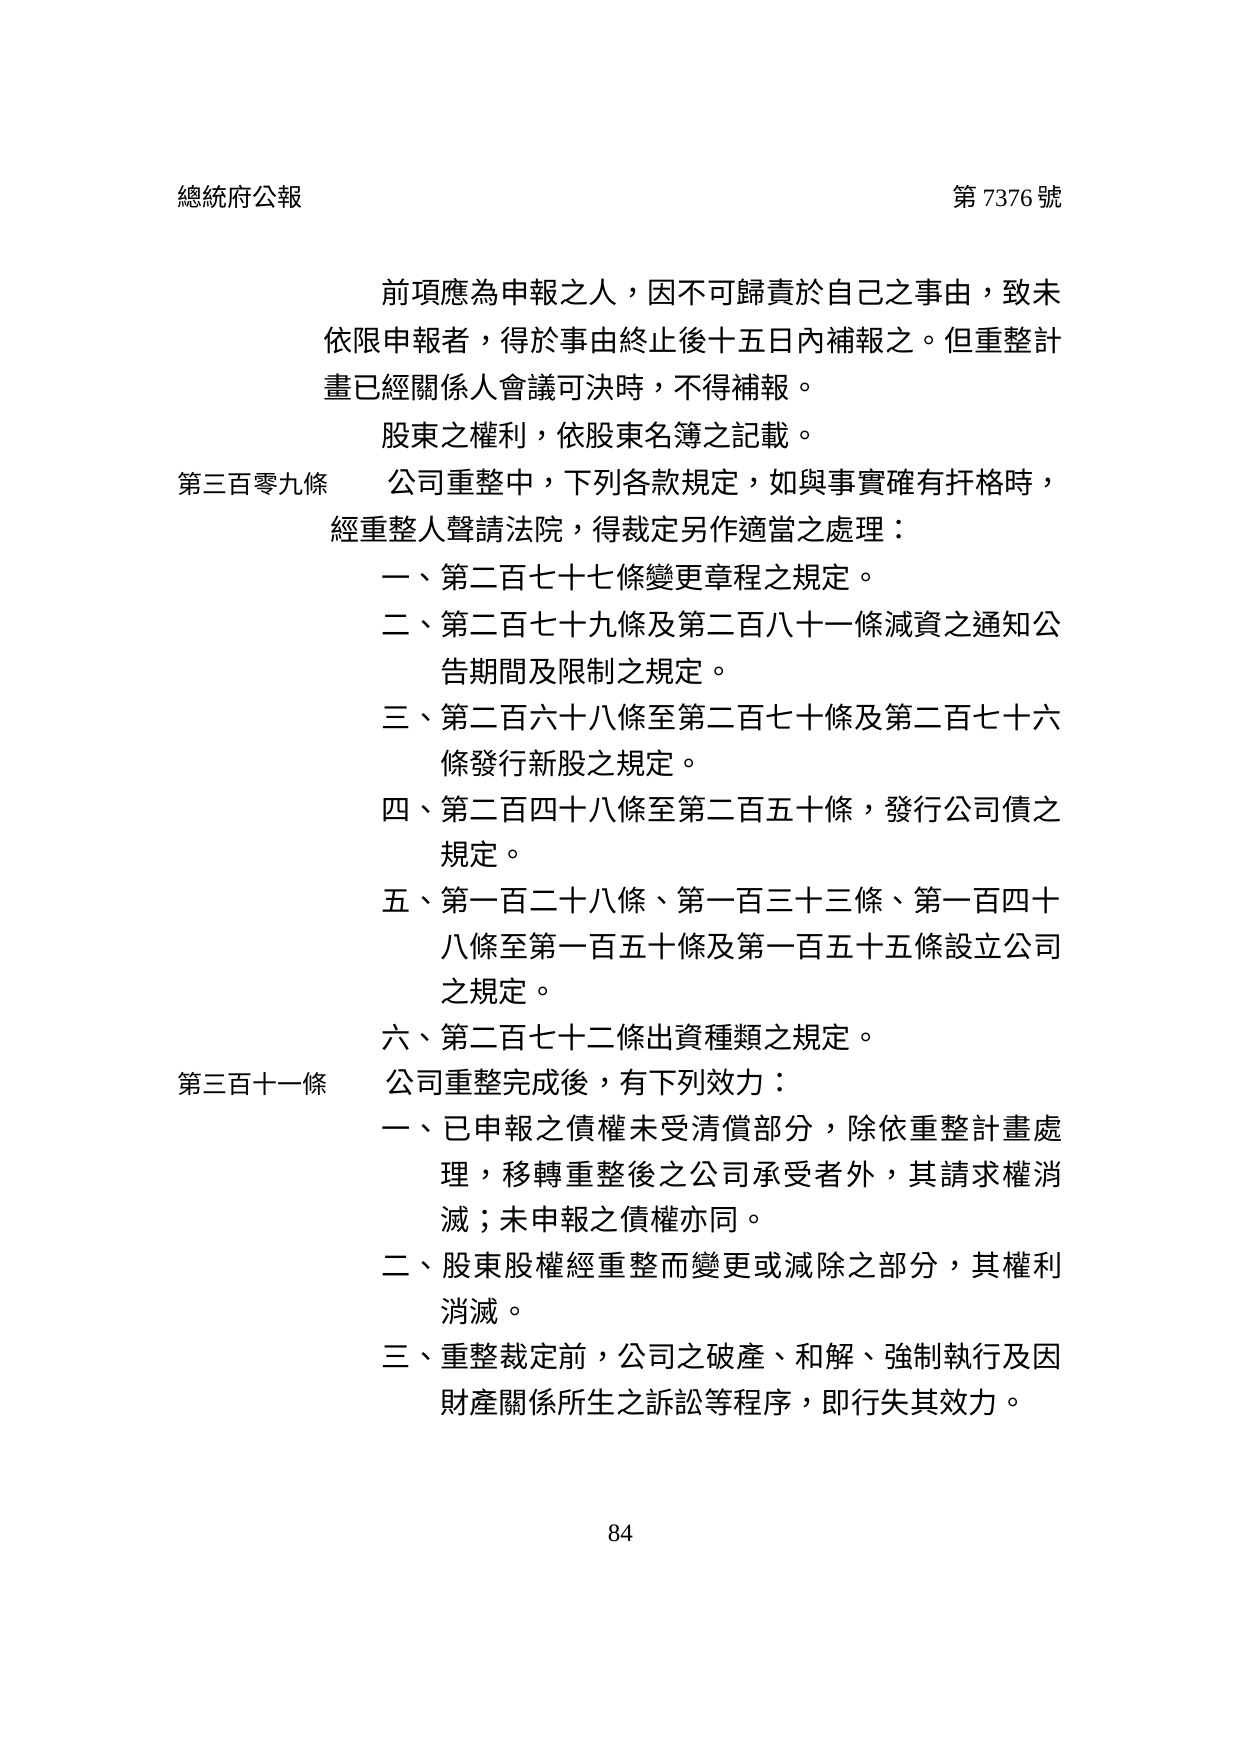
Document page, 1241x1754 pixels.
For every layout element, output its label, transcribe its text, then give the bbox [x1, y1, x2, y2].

text 二、股東股權經重整而變更或減除之部分，其權利消滅。 [381, 1240, 1063, 1331]
text 六、第二百七十二條出資種類之規定。 [381, 1012, 1063, 1057]
text 前項應為申報之人，因不可歸責於自己之事由，致未依限申報者，得於事由終止後十五日內補報之。但重整計畫已經關係人會議可決時，不得補報。 [323, 266, 1063, 408]
text 一、第二百七十七條變更章程之規定。 [381, 550, 1063, 598]
text 三、第二百六十八條至第二百七十條及第二百七十六條發行新股之規定。 [381, 692, 1063, 784]
text 第三百十一條 公司重整完成後，有下列效力： [177, 1057, 1063, 1103]
text 四、第二百四十八條至第二百五十條，發行公司債之規定。 [381, 784, 1063, 875]
text 一、已申報之債權未受清償部分，除依重整計畫處理，移轉重整後之公司承受者外，其請求權消滅；未申報之債權亦同。 [381, 1103, 1063, 1240]
text 二、第二百七十九條及第二百八十一條減資之通知公告期間及限制之規定。 [381, 598, 1063, 692]
text 第三百零九條 公司重整中，下列各款規定，如與事實確有扞格時，經重整人聲請法院，得裁定另作適當之處理： [177, 455, 1063, 550]
text 五、第一百二十八條、第一百三十三條、第一百四十八條至第一百五十條及第一百五十五條設立公司之規定。 [381, 875, 1063, 1012]
text 股東之權利，依股東名簿之記載。 [323, 408, 1063, 455]
text 三、重整裁定前，公司之破產、和解、強制執行及因財產關係所生之訴訟等程序，即行失其效力。 [381, 1331, 1063, 1422]
